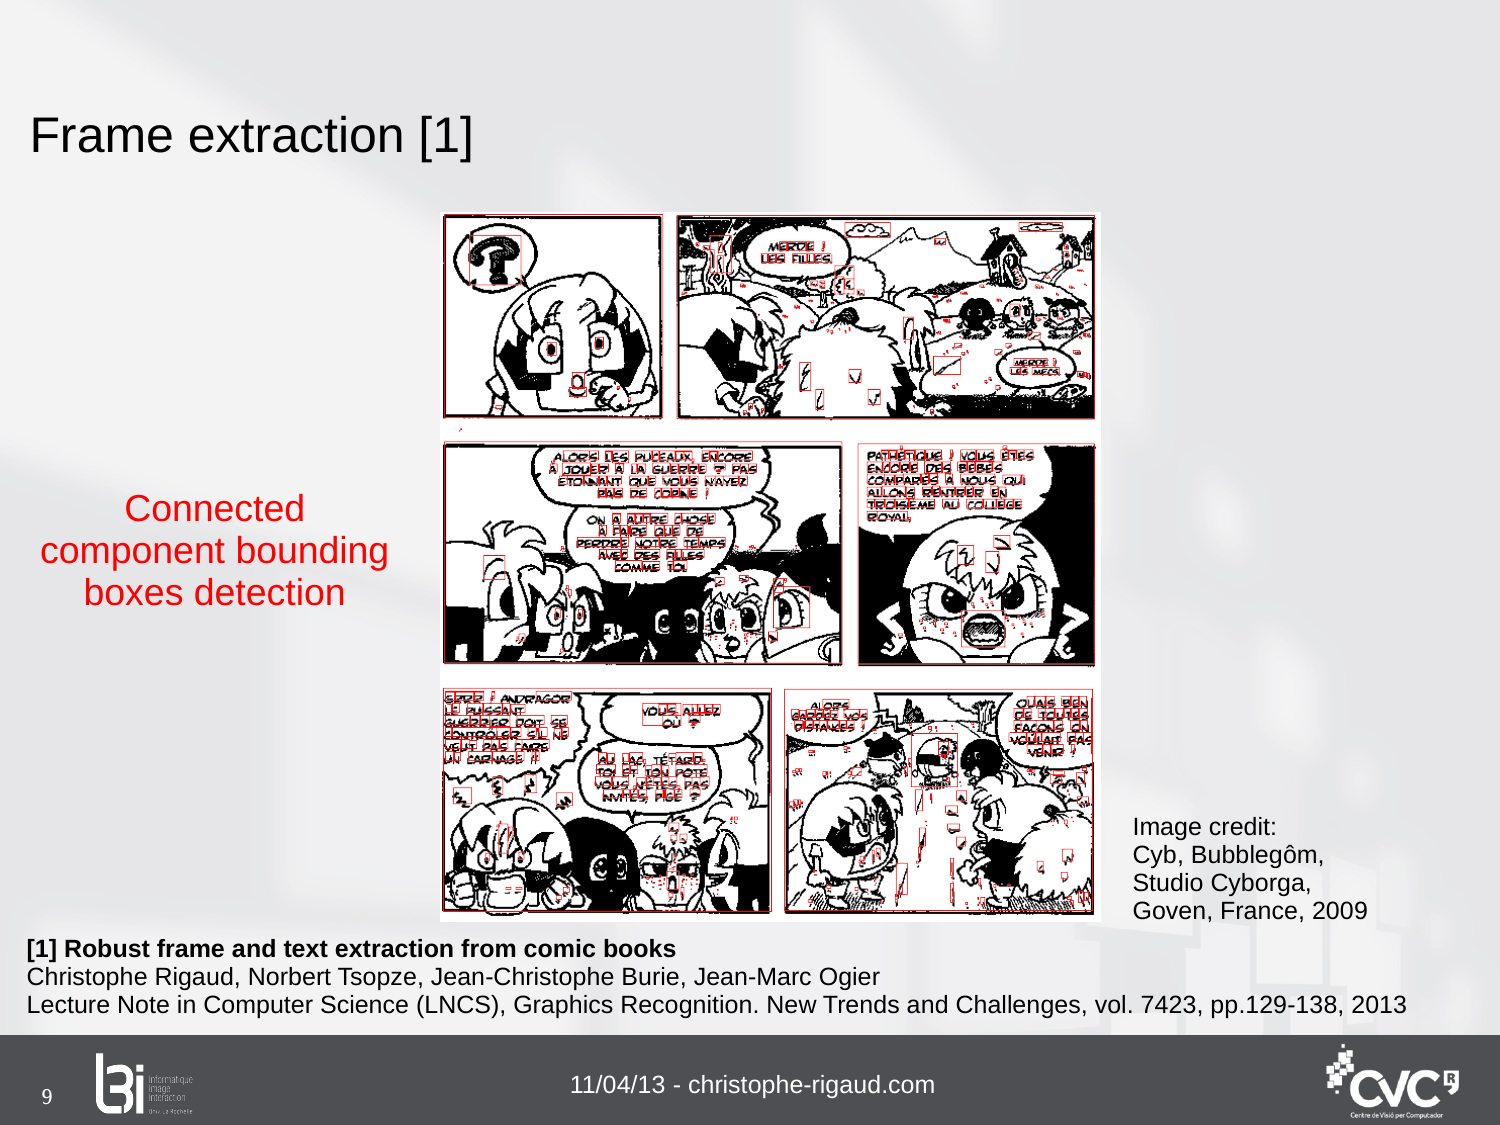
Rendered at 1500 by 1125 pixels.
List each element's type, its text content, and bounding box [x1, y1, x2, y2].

text_box Connected component bounding boxes detection [16, 480, 414, 733]
title Frame extraction [1] [29, 41, 1500, 229]
picture [0, 0, 1500, 1125]
text_box 11/04/13 - christophe-rigaud.com [59, 1063, 1447, 1106]
text_box [1] Robust frame and text extraction from comic books Christophe Rigaud, Norbert Tsopze, Jean-Christophe Burie, Jean-Marc Ogier Lecture Note in Computer Science (LNCS), Graphics Recognition. New Trends and Challenges, vol. 7423, pp.129-138, 2013 [11, 927, 1477, 1027]
text_box Image credit: Cyb, Bubblegôm, Studio Cyborga, Goven, France, 2009 [1117, 805, 1500, 960]
